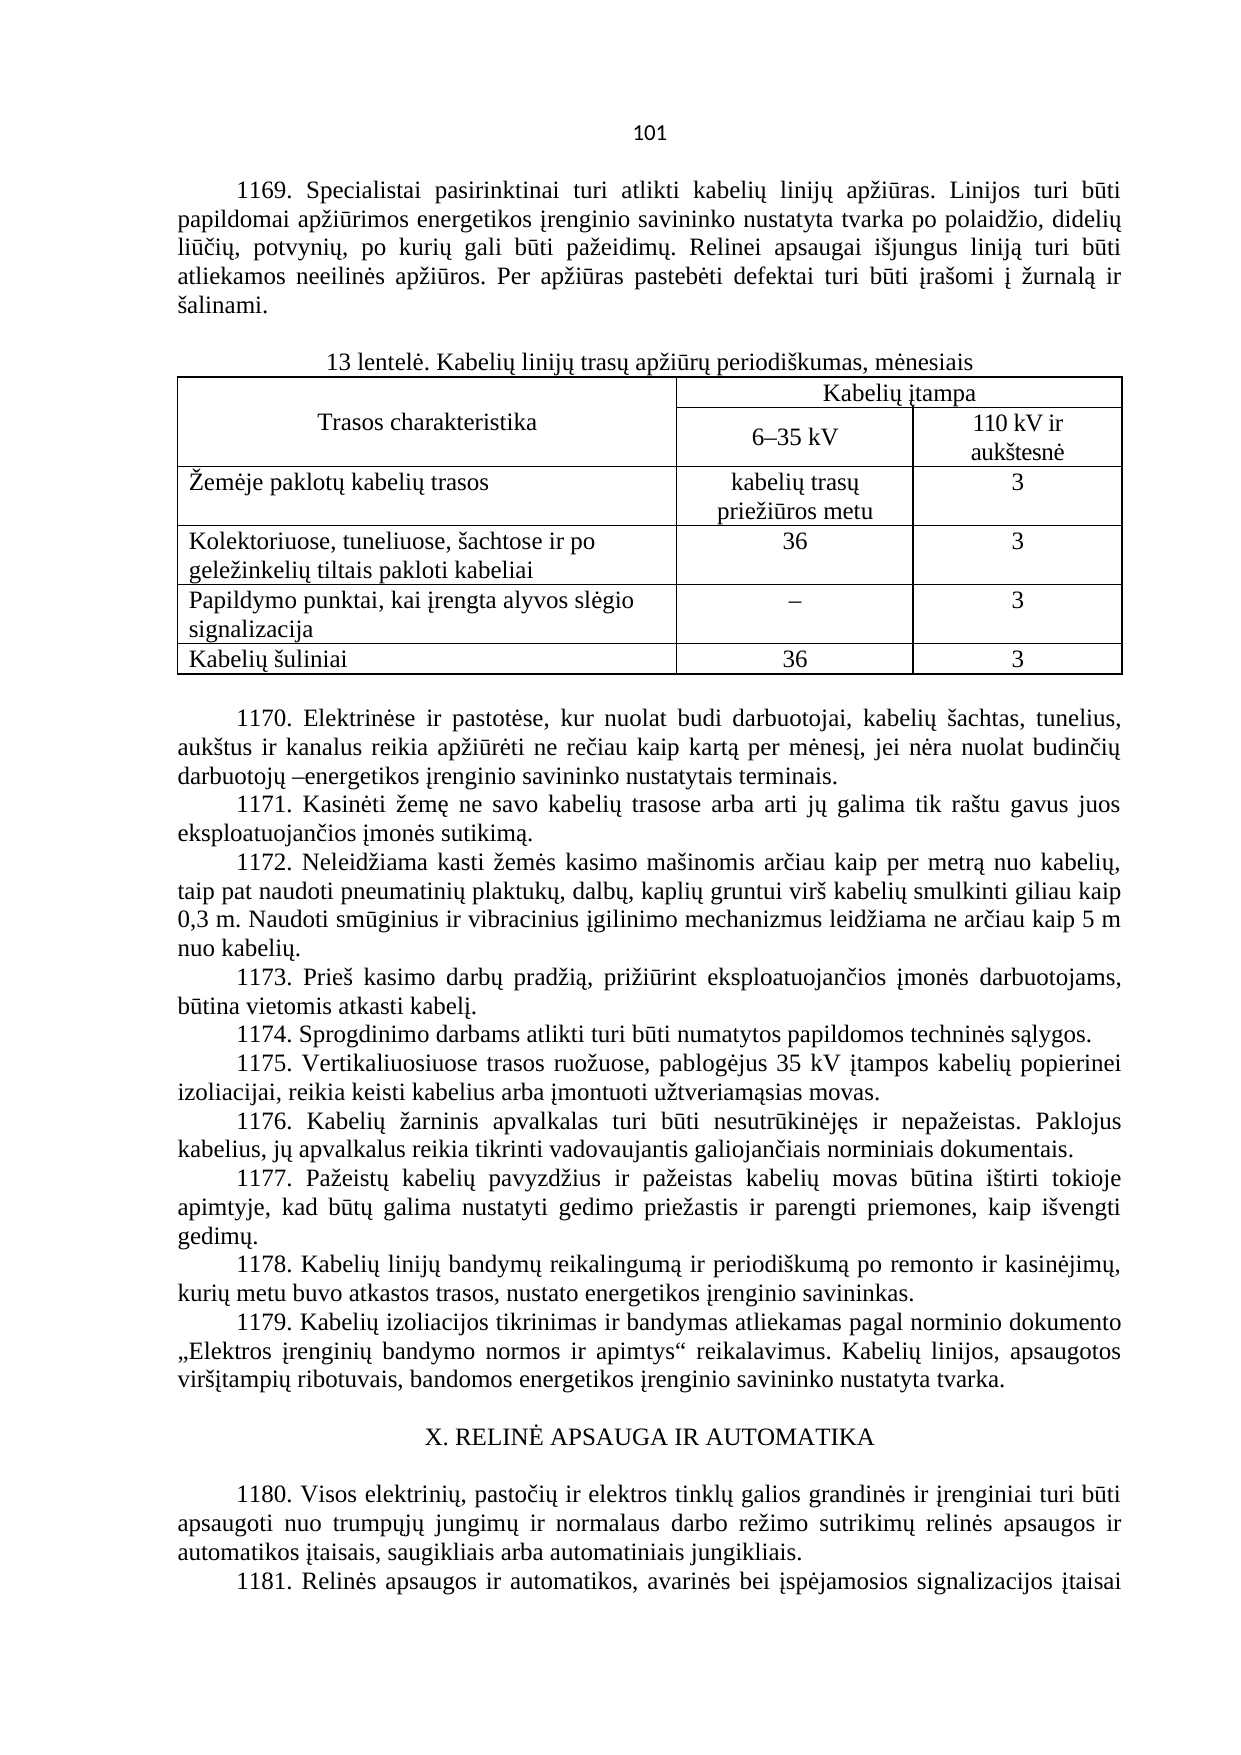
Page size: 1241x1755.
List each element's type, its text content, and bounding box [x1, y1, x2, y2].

table_cell 3 [914, 644, 1121, 673]
table_cell Papildymo punktai, kai įrengta alyvos slėgio signalizacija [178, 585, 676, 643]
table_cell 36 [677, 526, 912, 584]
text 1173. Prieš kasimo darbų pradžią, prižiūrint eksploatuojančios įmonės darbuotojams, būtina vietomis atkasti kabelį. [177, 962, 1122, 1019]
table_cell Kolektoriuose, tuneliuose, šachtose ir po geležinkelių tiltais pakloti kabeliai [178, 526, 676, 584]
text 1169. Specialistai pasirinktinai turi atlikti kabelių linijų apžiūras. Linijos turi būti papildomai apžiūrimos energetikos įrenginio savininko nustatyta tvarka po polaidžio, didelių liūčių, potvynių, po kurių gali būti pažeidimų. Relinei apsaugai išjungus liniją turi būti atliekamos neeilinės apžiūros. Per apžiūras pastebėti defektai turi būti įrašomi į žurnalą ir šalinami. [177, 175, 1122, 319]
text 1181. Relinės apsaugos ir automatikos, avarinės bei įspėjamosios signalizacijos įtaisai [177, 1566, 1122, 1594]
text 13 lentelė. Kabelių linijų trasų apžiūrų periodiškumas, mėnesiais [177, 347, 1122, 376]
text 1172. Neleidžiama kasti žemės kasimo mašinomis arčiau kaip per metrą nuo kabelių, taip pat naudoti pneumatinių plaktukų, dalbų, kaplių gruntui virš kabelių smulkinti giliau kaip 0,3 m. Naudoti smūginius ir vibracinius įgilinimo mechanizmus leidžiama ne arčiau kaip 5 m nuo kabelių. [177, 847, 1122, 962]
table_cell 36 [677, 644, 912, 673]
table_cell 3 [914, 526, 1121, 584]
text 1179. Kabelių izoliacijos tikrinimas ir bandymas atliekamas pagal norminio dokumento „Elektros įrenginių bandymo normos ir apimtys“ reikalavimus. Kabelių linijos, apsaugotos viršįtampių ribotuvais, bandomos energetikos įrenginio savininko nustatyta tvarka. [177, 1307, 1122, 1393]
text 1175. Vertikaliuosiuose trasos ruožuose, pablogėjus 35 kV įtampos kabelių popierinei izoliacijai, reikia keisti kabelius arba įmontuoti užtveriamąsias movas. [177, 1048, 1122, 1106]
text X. RELINĖ APSAUGA IR AUTOMATIKA [177, 1422, 1122, 1451]
table_cell 110 kV ir aukštesnė [914, 408, 1121, 466]
text 1170. Elektrinėse ir pastotėse, kur nuolat budi darbuotojai, kabelių šachtas, tunelius, aukštus ir kanalus reikia apžiūrėti ne rečiau kaip kartą per mėnesį, jei nėra nuolat budinčių darbuotojų –energetikos įrenginio savininko nustatytais terminais. [177, 703, 1122, 789]
table_cell 3 [914, 467, 1121, 524]
table_cell Kabelių šuliniai [178, 644, 676, 673]
table_header Kabelių įtampa [677, 378, 1121, 406]
table_cell kabelių trasų priežiūros metu [677, 467, 912, 524]
text 1177. Pažeistų kabelių pavyzdžius ir pažeistas kabelių movas būtina ištirti tokioje apimtyje, kad būtų galima nustatyti gedimo priežastis ir parengti priemones, kaip išvengti gedimų. [177, 1163, 1122, 1249]
table_cell – [677, 585, 912, 643]
text 1171. Kasinėti žemę ne savo kabelių trasose arba arti jų galima tik raštu gavus juos eksploatuojančios įmonės sutikimą. [177, 789, 1122, 847]
text 1180. Visos elektrinių, pastočių ir elektros tinklų galios grandinės ir įrenginiai turi būti apsaugoti nuo trumpųjų jungimų ir normalaus darbo režimo sutrikimų relinės apsaugos ir automatikos įtaisais, saugikliais arba automatiniais jungikliais. [177, 1479, 1122, 1566]
table_cell 6–35 kV [677, 408, 912, 466]
table_header Trasos charakteristika [178, 378, 676, 466]
text 1174. Sprogdinimo darbams atlikti turi būti numatytos papildomos techninės sąlygos. [177, 1019, 1122, 1048]
text 1178. Kabelių linijų bandymų reikalingumą ir periodiškumą po remonto ir kasinėjimų, kurių metu buvo atkastos trasos, nustato energetikos įrenginio savininkas. [177, 1249, 1122, 1307]
text 1176. Kabelių žarninis apvalkalas turi būti nesutrūkinėjęs ir nepažeistas. Paklojus kabelius, jų apvalkalus reikia tikrinti vadovaujantis galiojančiais norminiais dokumentais. [177, 1106, 1122, 1163]
table_cell Žemėje paklotų kabelių trasos [178, 467, 676, 524]
table_cell 3 [914, 585, 1121, 643]
